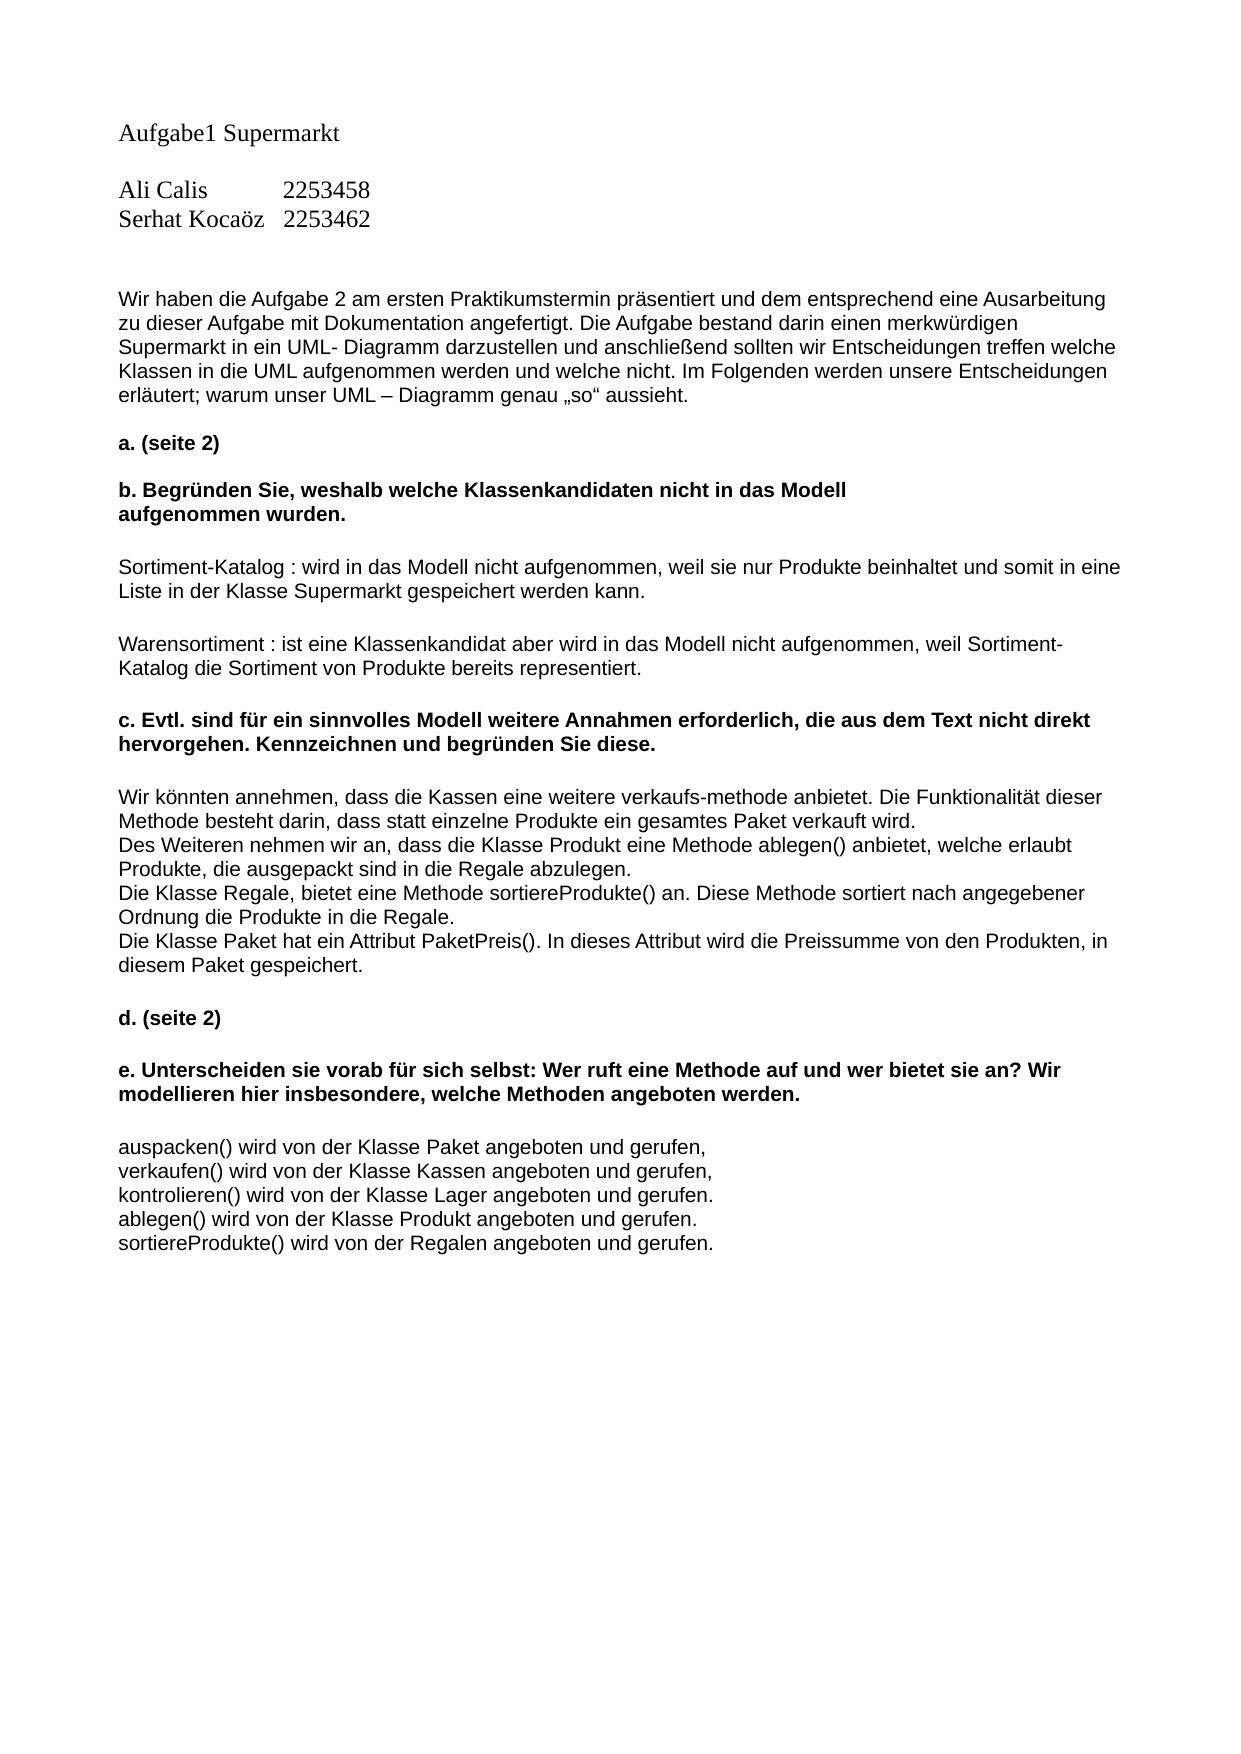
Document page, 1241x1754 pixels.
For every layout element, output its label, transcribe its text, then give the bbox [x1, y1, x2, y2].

text Warensortiment : ist eine Klassenkandidat aber wird in das Modell nicht aufgenommen, weil Sortiment-Katalog die Sortiment von Produkte bereits representiert. [118, 632, 1122, 679]
text aufgenommen wurden. [118, 502, 1122, 526]
text verkaufen() wird von der Klasse Kassen angeboten und gerufen, [118, 1159, 1122, 1183]
text ablegen() wird von der Klasse Produkt angeboten und gerufen. [118, 1207, 1122, 1231]
text Sortiment-Katalog : wird in das Modell nicht aufgenommen, weil sie nur Produkte beinhaltet und somit in eine Liste in der Klasse Supermarkt gespeichert werden kann. [118, 555, 1122, 603]
text auspacken() wird von der Klasse Paket angeboten und gerufen, [118, 1135, 1122, 1159]
text a. (seite 2) [118, 430, 1122, 454]
text Die Klasse Paket hat ein Attribut PaketPreis(). In dieses Attribut wird die Preissumme von den Produkten, in diesem Paket gespeichert. [118, 929, 1122, 977]
text b. Begründen Sie, weshalb welche Klassenkandidaten nicht in das Modell [118, 478, 1122, 502]
text kontrolieren() wird von der Klasse Lager angeboten und gerufen. [118, 1183, 1122, 1207]
text Die Klasse Regale, bietet eine Methode sortiereProdukte() an. Diese Methode sortiert nach angegebener Ordnung die Produkte in die Regale. [118, 881, 1122, 929]
text Wir könnten annehmen, dass die Kassen eine weitere verkaufs-methode anbietet. Die Funktionalität dieser Methode besteht darin, dass statt einzelne Produkte ein gesamtes Paket verkauft wird. [118, 785, 1122, 833]
text sortiereProdukte() wird von der Regalen angeboten und gerufen. [118, 1231, 1122, 1254]
text d. (seite 2) [118, 1005, 1122, 1029]
text Des Weiteren nehmen wir an, dass die Klasse Produkt eine Methode ablegen() anbietet, welche erlaubt Produkte, die ausgepackt sind in die Regale abzulegen. [118, 833, 1122, 881]
text c. Evtl. sind für ein sinnvolles Modell weitere Annahmen erforderlich, die aus dem Text nicht direkt hervorgehen. Kennzeichnen und begründen Sie diese. [118, 708, 1122, 756]
text e. Unterscheiden sie vorab für sich selbst: Wer ruft eine Methode auf und wer bietet sie an? Wir modellieren hier insbesondere, welche Methoden angeboten werden. [118, 1058, 1122, 1106]
text Wir haben die Aufgabe 2 am ersten Praktikumstermin präsentiert und dem entsprechend eine Ausarbeitung zu dieser Aufgabe mit Dokumentation angefertigt. Die Aufgabe bestand darin einen merkwürdigen Supermarkt in ein UML- Diagramm darzustellen und anschließend sollten wir Entscheidungen treffen welche Klassen in die UML aufgenommen werden und welche nicht. Im Folgenden werden unsere Entscheidungen erläutert; warum unser UML – Diagramm genau „so“ aussieht. [118, 287, 1122, 406]
